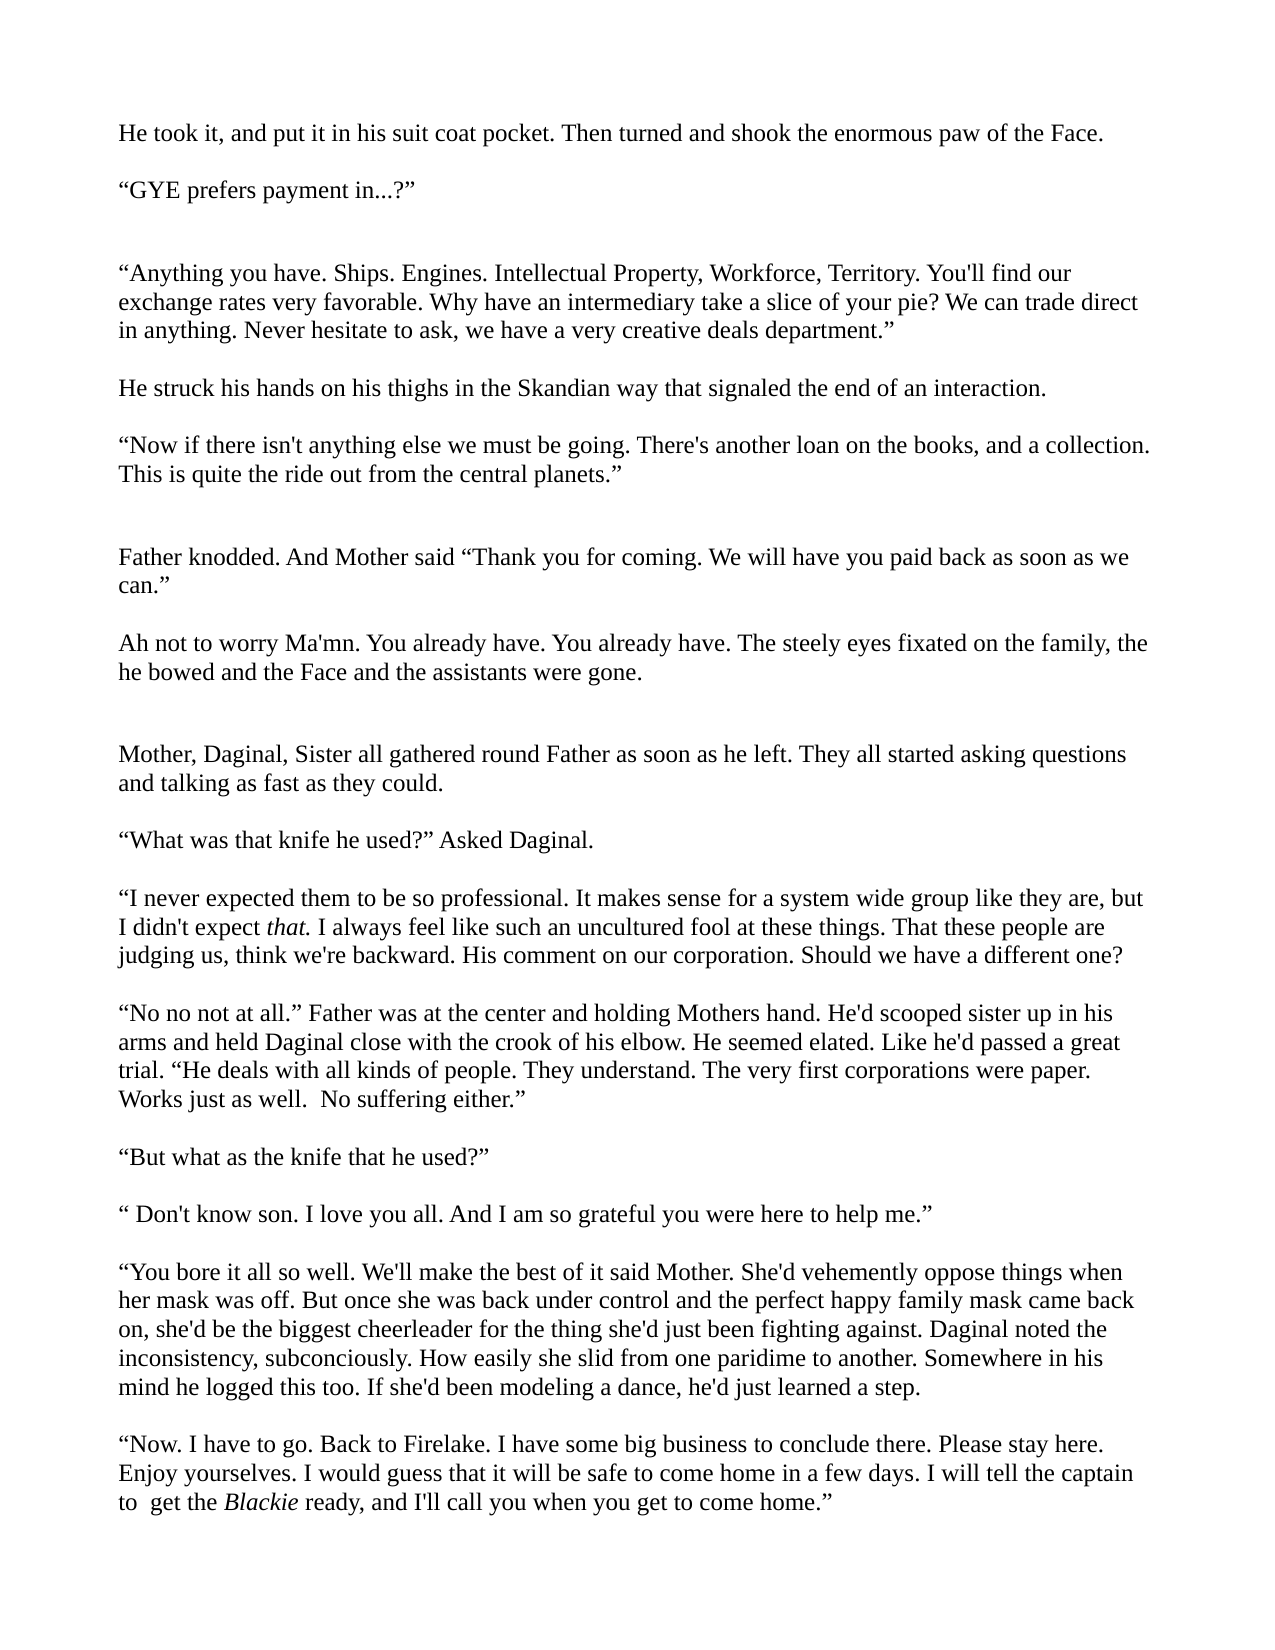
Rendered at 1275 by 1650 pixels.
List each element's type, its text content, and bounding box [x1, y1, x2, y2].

text Mother, Daginal, Sister all gathered round Father as soon as he left. They all started asking questions and talking as fast as they could. “What was that knife he used?” Asked Daginal. “I never expected them to be so professional. It makes sense for a system wide group like they are, but I didn't expect that. I always feel like such an uncultured fool at these things. That these people are judging us, think we're backward. His comment on our corporation. Should we have a different one? “No no not at all.” Father was at the center and holding Mothers hand. He'd scooped sister up in his arms and held Daginal close with the crook of his elbow. He seemed elated. Like he'd passed a great trial. “He deals with all kinds of people. They understand. The very first corporations were paper. Works just as well. No suffering either.” “But what as the knife that he used?” “ Don't know son. I love you all. And I am so grateful you were here to help me.” “You bore it all so well. We'll make the best of it said Mother. She'd vehemently oppose things when her mask was off. But once she was back under control and the perfect happy family mask came back on, she'd be the biggest cheerleader for the thing she'd just been fighting against. Daginal noted the inconsistency, subconciously. How easily she slid from one paridime to another. Somewhere in his mind he logged this too. If she'd been modeling a dance, he'd just learned a step. “Now. I have to go. Back to Firelake. I have some big business to conclude there. Please stay here. Enjoy yourselves. I would guess that it will be safe to come home in a few days. I will tell the captain to get the Blackie ready, and I'll call you when you get to come home.” [118, 739, 1157, 1516]
text “Anything you have. Ships. Engines. Intellectual Property, Workforce, Territory. You'll find our exchange rates very favorable. Why have an intermediary take a slice of your pie? We can trade direct in anything. Never hesitate to ask, we have a very creative deals department.” He struck his hands on his thighs in the Skandian way that signaled the end of an interaction. “Now if there isn't anything else we must be going. There's another loan on the books, and a collection. This is quite the ride out from the central planets.” [118, 258, 1157, 488]
text He took it, and put it in his suit coat pocket. Then turned and shook the enormous paw of the Face. “GYE prefers payment in...?” [118, 118, 1157, 204]
text Father knodded. And Mother said “Thank you for coming. We will have you paid back as soon as we can.” Ah not to worry Ma'mn. You already have. You already have. The steely eyes fixated on the family, the he bowed and the Face and the assistants were gone. [118, 542, 1157, 686]
